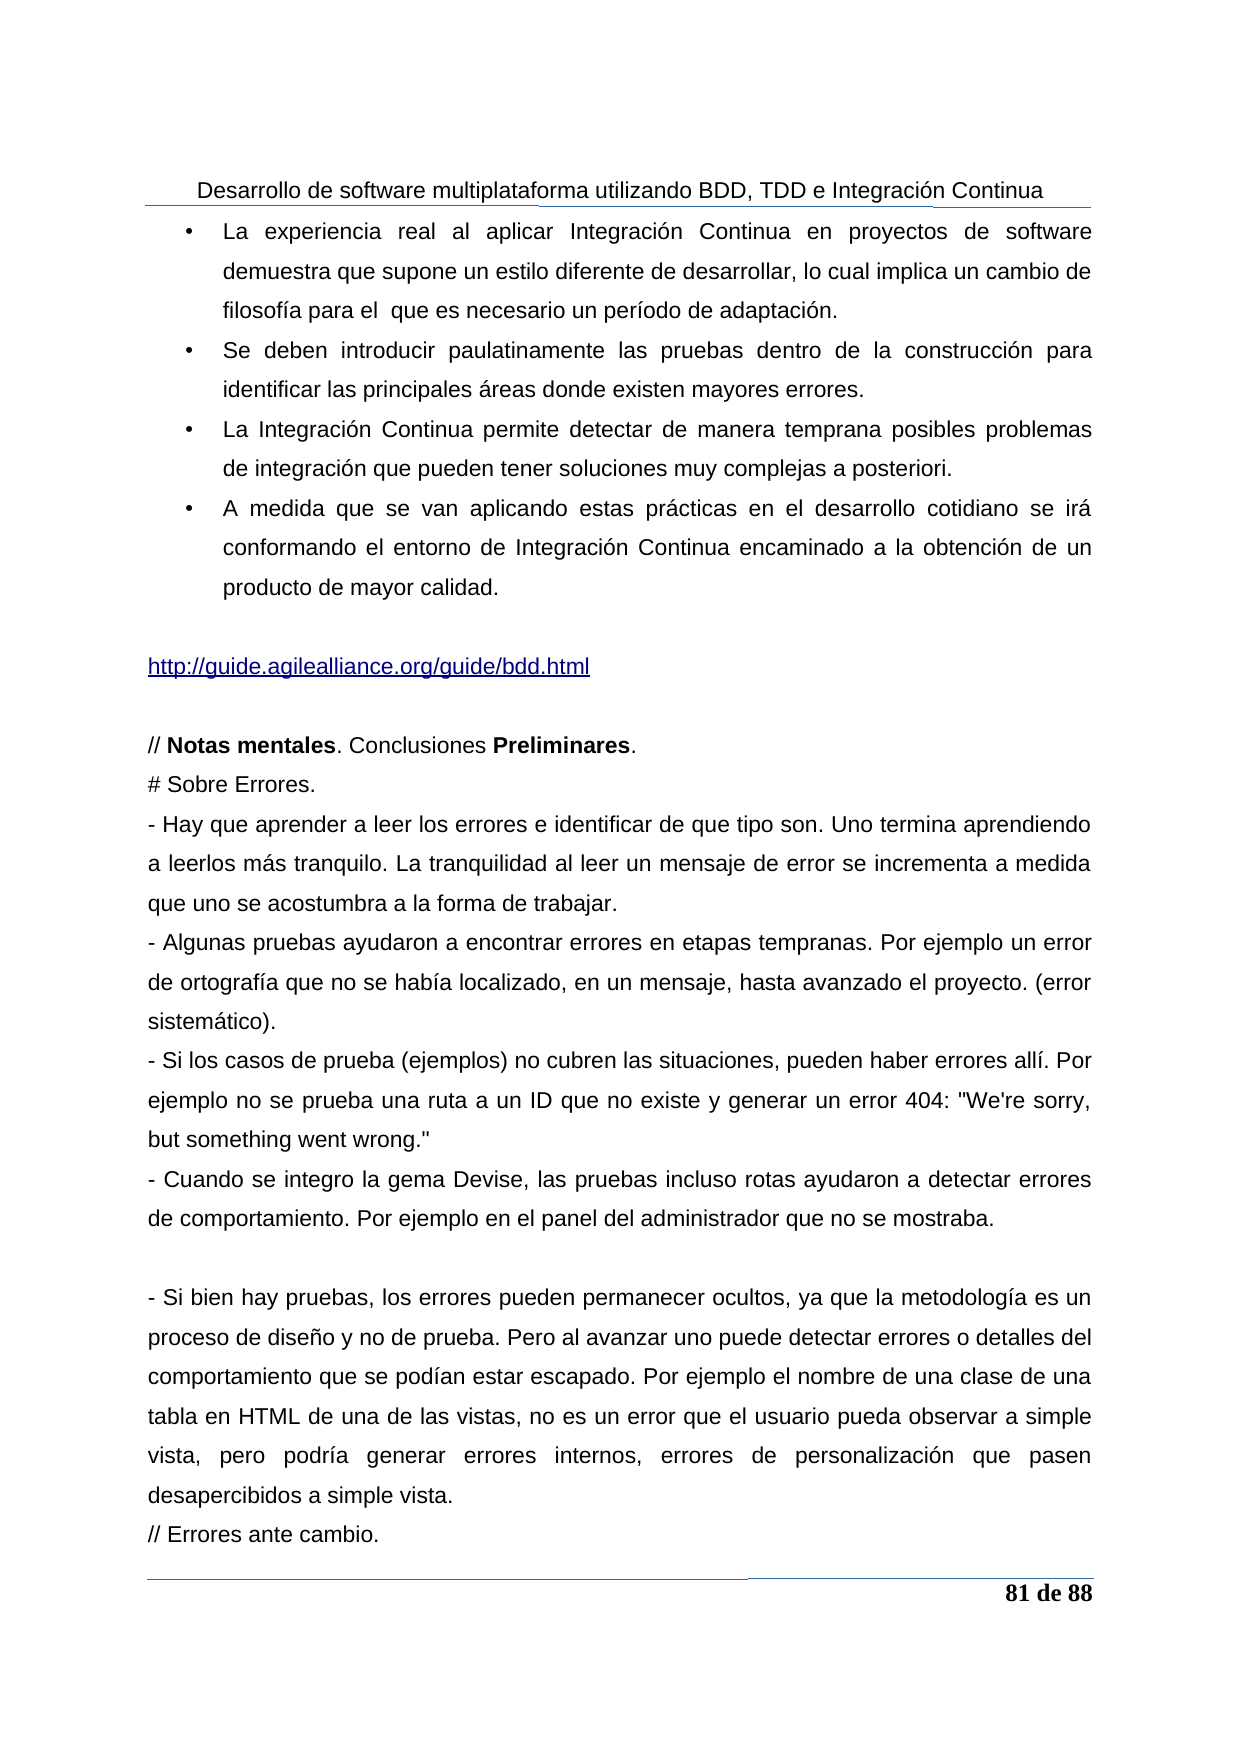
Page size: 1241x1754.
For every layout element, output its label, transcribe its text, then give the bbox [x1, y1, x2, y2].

text // Errores ante cambio. [148, 1521, 1093, 1547]
text - Si bien hay pruebas, los errores pueden permanecer ocultos, ya que la metodología es un proceso de diseño y no de prueba. Pero al avanzar uno puede detectar errores o detalles del comportamiento que se podían estar escapado. Por ejemplo el nombre de una clase de una tabla en HTML de una de las vistas, no es un error que el usuario pueda observar a simple vista, pero podría generar errores internos, errores de personalización que pasen desapercibidos a simple vista. [148, 1284, 1093, 1508]
text // Notas mentales. Conclusiones Preliminares. [148, 732, 1093, 758]
text - Si los casos de prueba (ejemplos) no cubren las situaciones, pueden haber errores allí. Por ejemplo no se prueba una ruta a un ID que no existe y generar un error 404: "We're sorry, but something went wrong." [148, 1047, 1093, 1153]
list Se deben introducir paulatinamente las pruebas dentro de la construcción para identificar las principales áreas donde existen mayores errores. [185, 337, 1093, 403]
text - Cuando se integro la gema Devise, las pruebas incluso rotas ayudaron a detectar errores de comportamiento. Por ejemplo en el panel del administrador que no se mostraba. [148, 1166, 1093, 1232]
list A medida que se van aplicando estas prácticas en el desarrollo cotidiano se irá conformando el entorno de Integración Continua encaminado a la obtención de un producto de mayor calidad. [185, 495, 1093, 600]
text http://guide.agilealliance.org/guide/bdd.html [148, 653, 1093, 679]
text # Sobre Errores. [148, 771, 1093, 797]
text - Algunas pruebas ayudaron a encontrar errores en etapas tempranas. Por ejemplo un error de ortografía que no se había localizado, en un mensaje, hasta avanzado el proyecto. (error sistemático). [148, 929, 1093, 1034]
list La experiencia real al aplicar Integración Continua en proyectos de software demuestra que supone un estilo diferente de desarrollar, lo cual implica un cambio de filosofía para el que es necesario un período de adaptación. [185, 218, 1093, 324]
list La Integración Continua permite detectar de manera temprana posibles problemas de integración que pueden tener soluciones muy complejas a posteriori. [185, 416, 1093, 482]
text - Hay que aprender a leer los errores e identificar de que tipo son. Uno termina aprendiendo a leerlos más tranquilo. La tranquilidad al leer un mensaje de error se incrementa a medida que uno se acostumbra a la forma de trabajar. [148, 811, 1093, 916]
